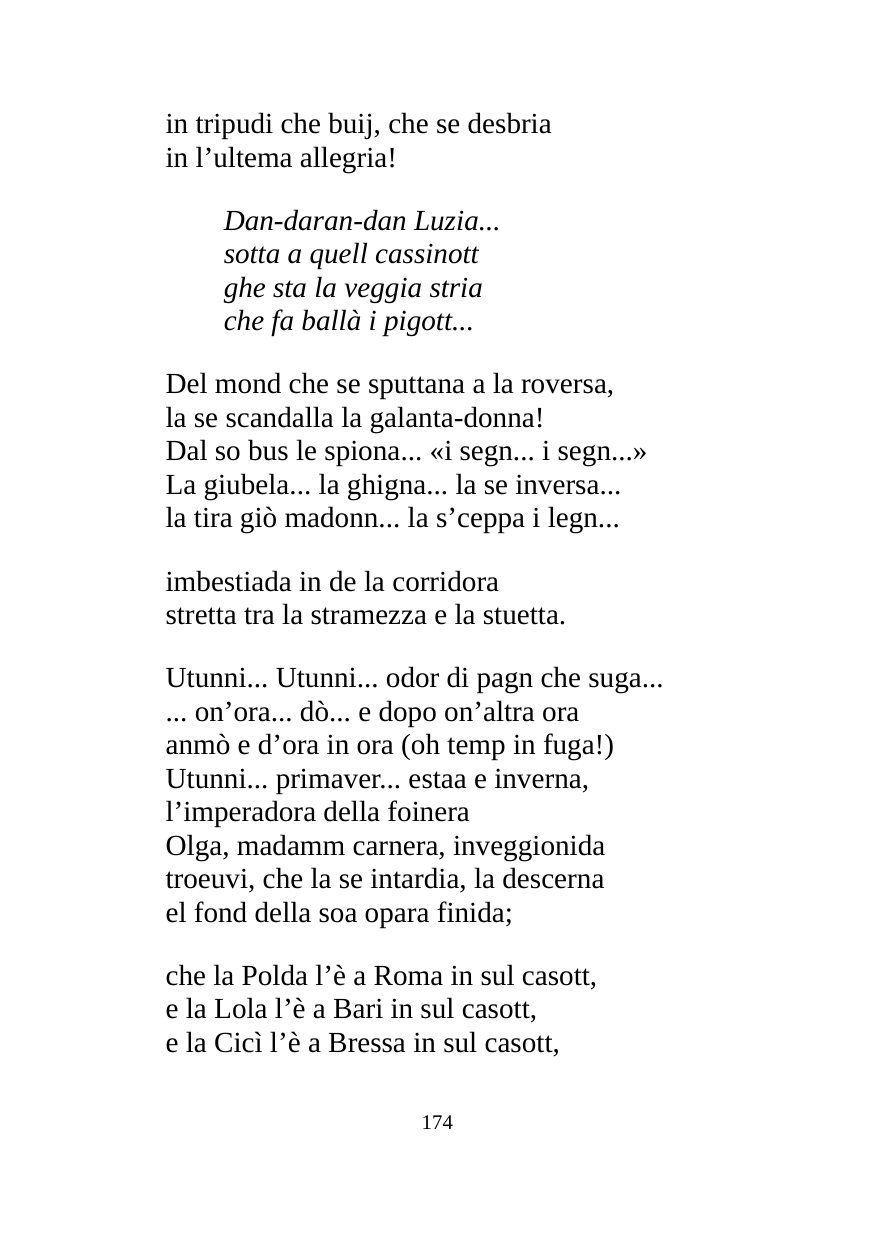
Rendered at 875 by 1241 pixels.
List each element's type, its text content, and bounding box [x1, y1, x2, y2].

text Utunni... Utunni... odor di pagn che suga... ... on’ora... dò... e dopo on’altra ora anmò e d’ora in ora (oh temp in fuga!) Utunni... primaver... estaa e inverna, l’imperadora della foinera Olga, madamm carnera, inveggionida troeuvi, che la se intardia, la descerna el fond della soa opara finida; [165, 660, 768, 928]
text in tripudi che buij, che se desbria in l’ultema allegria! [165, 106, 768, 173]
text Dan-daran-dan Luzia... sotta a quell cassinott ghe sta la veggia stria che fa ballà i pigott... [223, 203, 768, 337]
text che la Polda l’è a Roma in sul casott, e la Lola l’è a Bari in sul casott, e la Cicì l’è a Bressa in sul casott, [165, 958, 768, 1059]
text Del mond che se sputtana a la roversa, la se scandalla la galanta-donna! Dal so bus le spiona... «i segn... i segn...» La giubela... la ghigna... la se inversa... la tira giò madonn... la s’ceppa i legn... [165, 366, 768, 534]
text imbestiada in de la corridora stretta tra la stramezza e la stuetta. [165, 564, 768, 631]
